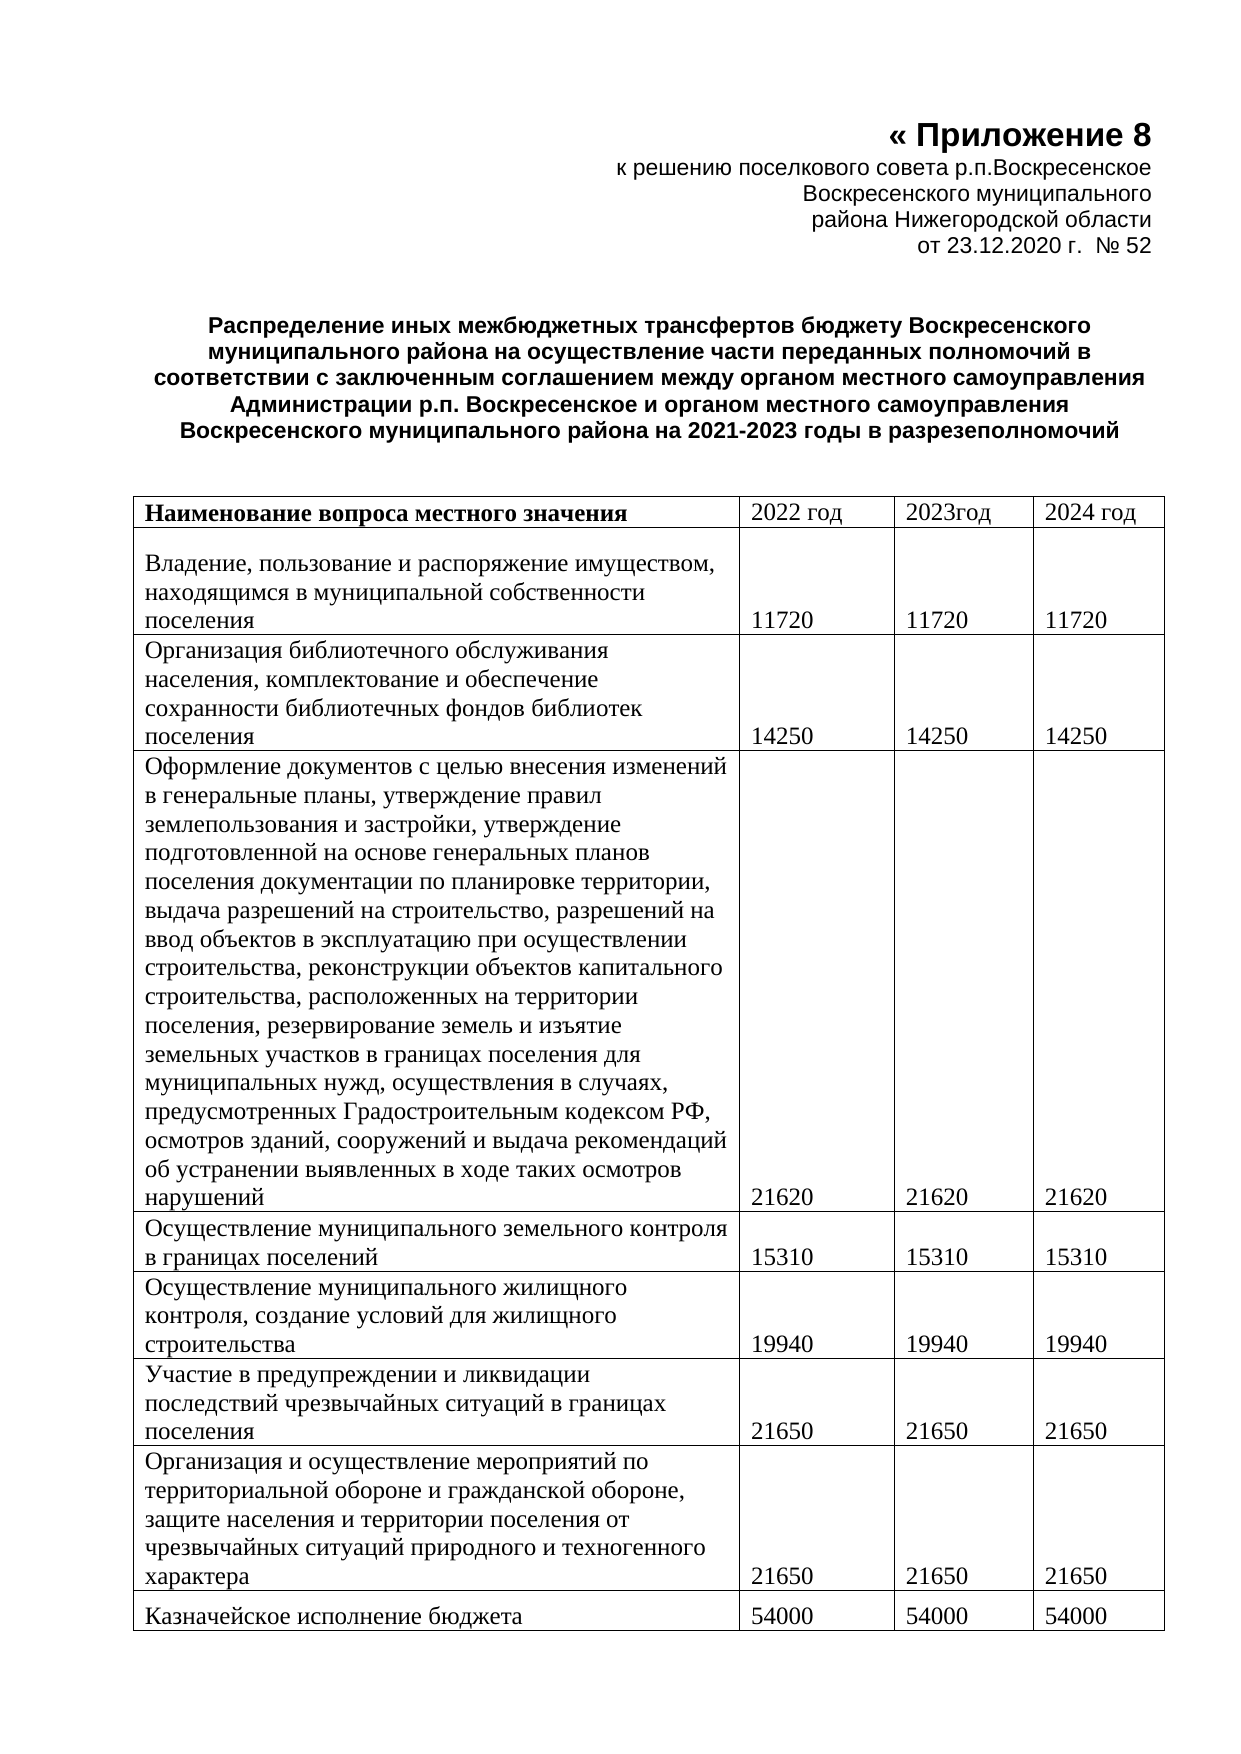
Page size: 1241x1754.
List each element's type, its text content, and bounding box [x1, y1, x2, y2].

table_cell 21650 [740, 1446, 894, 1590]
table_cell Оформление документов с целью внесения изменений в генеральные планы, утверждение правил землепользования и застройки, утверждение подготовленной на основе генеральных планов поселения документации по планировке территории, выдача разрешений на строительство, разрешений на ввод объектов в эксплуатацию при осуществлении строительства, реконструкции объектов капитального строительства, расположенных на территории поселения, резервирование земель и изъятие земельных участков в границах поселения для муниципальных нужд, осуществления в случаях, предусмотренных Градостроительным кодексом РФ, осмотров зданий, сооружений и выдача рекомендаций об устранении выявленных в ходе таких осмотров нарушений [134, 751, 739, 1211]
text « Приложение 8 [148, 115, 1152, 153]
table_cell 21650 [895, 1359, 1033, 1445]
table_cell 14250 [740, 635, 894, 750]
table_cell 15310 [895, 1212, 1033, 1271]
table_cell 21650 [1034, 1446, 1164, 1590]
table_cell 54000 [895, 1591, 1033, 1630]
table_cell 21650 [895, 1446, 1033, 1590]
text Распределение иных межбюджетных трансфертов бюджету Воскресенского муниципального района на осуществление части переданных полномочий в соответствии с заключенным соглашением между органом местного самоуправления Администрации р.п. Воскресенское и органом местного самоуправления Воскресенского муниципального района на 2021-2023 годы в разрезеполномочий [148, 312, 1152, 443]
text к решению поселкового совета р.п.Воскресенское [148, 153, 1152, 180]
table_cell 11720 [740, 528, 894, 634]
table_header 2024 год [1034, 497, 1164, 527]
table_header 2023год [895, 497, 1033, 527]
table_cell 15310 [740, 1212, 894, 1271]
table_cell Организация и осуществление мероприятий по территориальной обороне и гражданской обороне, защите населения и территории поселения от чрезвычайных ситуаций природного и техногенного характера [134, 1446, 739, 1590]
table_cell 21650 [1034, 1359, 1164, 1445]
table_header 2022 год [740, 497, 894, 527]
table_cell 15310 [1034, 1212, 1164, 1271]
table_cell 21620 [1034, 751, 1164, 1211]
text района Нижегородской области [148, 206, 1152, 232]
table_cell Осуществление муниципального земельного контроля в границах поселений [134, 1212, 739, 1271]
table_cell Участие в предупреждении и ликвидации последствий чрезвычайных ситуаций в границах поселения [134, 1359, 739, 1445]
table_header Наименование вопроса местного значения [134, 497, 739, 527]
table_cell 21650 [740, 1359, 894, 1445]
table_cell 54000 [1034, 1591, 1164, 1630]
table_cell 11720 [1034, 528, 1164, 634]
table_cell Осуществление муниципального жилищного контроля, создание условий для жилищного строительства [134, 1272, 739, 1358]
table_cell 21620 [740, 751, 894, 1211]
text от 23.12.2020 г. № 52 [148, 232, 1152, 259]
table_cell Казначейское исполнение бюджета [134, 1591, 739, 1630]
table_cell Владение, пользование и распоряжение имуществом, находящимся в муниципальной собственности поселения [134, 528, 739, 634]
table_cell 19940 [895, 1272, 1033, 1358]
table_cell 19940 [1034, 1272, 1164, 1358]
table_cell 21620 [895, 751, 1033, 1211]
table_cell 19940 [740, 1272, 894, 1358]
table_cell Организация библиотечного обслуживания населения, комплектование и обеспечение сохранности библиотечных фондов библиотек поселения [134, 635, 739, 750]
table_cell 11720 [895, 528, 1033, 634]
table_cell 14250 [895, 635, 1033, 750]
text Воскресенского муниципального [148, 180, 1152, 206]
table_cell 54000 [740, 1591, 894, 1630]
table_cell 14250 [1034, 635, 1164, 750]
